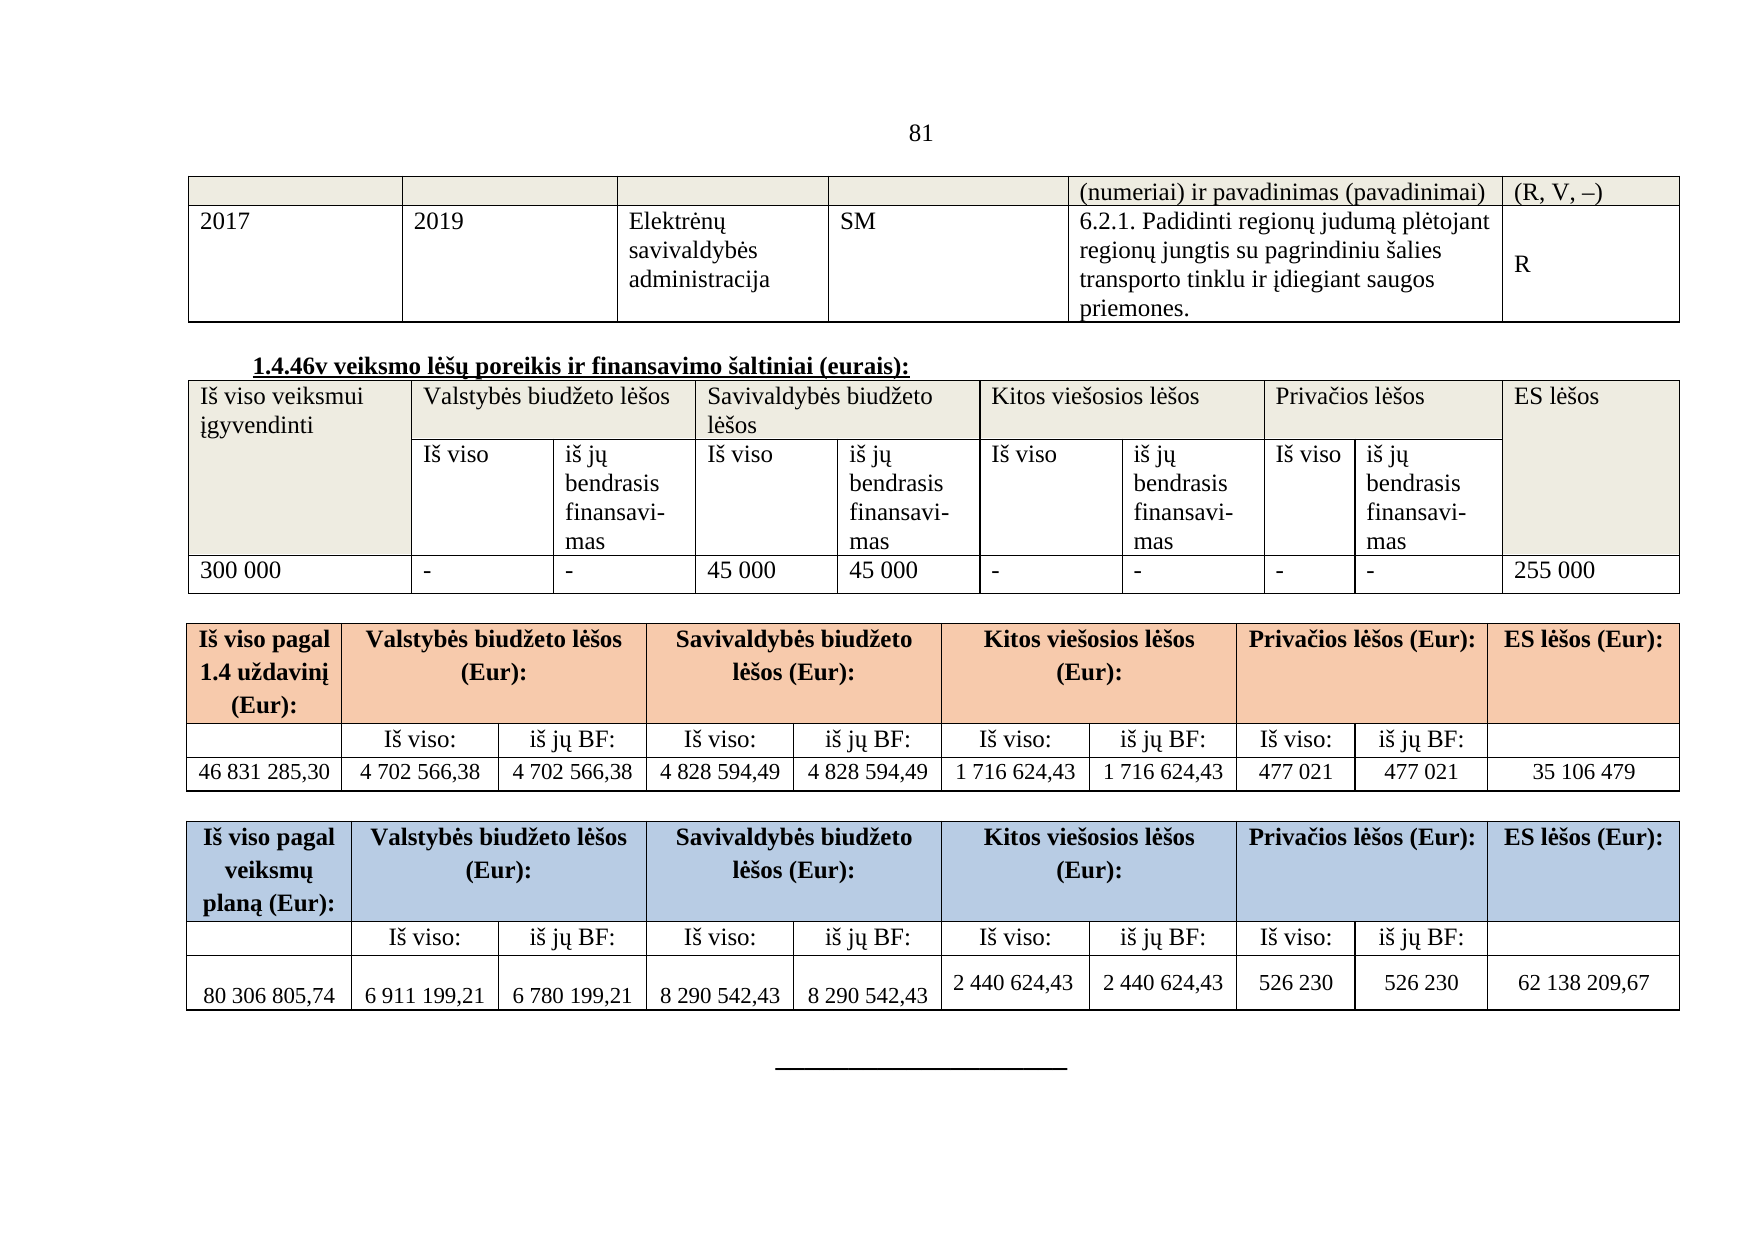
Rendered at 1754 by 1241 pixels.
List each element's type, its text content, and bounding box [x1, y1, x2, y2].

table_cell 4 702 566,38 [499, 758, 646, 790]
table_cell SM [829, 206, 1068, 321]
table_header Privačios lėšos (Eur): [1237, 624, 1487, 723]
table_cell - [1356, 556, 1502, 593]
table_cell 80 306 805,74 [187, 956, 351, 1008]
table_cell 6 911 199,21 [352, 956, 498, 1008]
table_cell 6.2.1. Padidinti regionų judumą plėtojant regionų jungtis su pagrindiniu šalies transporto tinklu ir įdiegiant saugos priemones. [1069, 206, 1502, 321]
table_cell 46 831 285,30 [187, 758, 341, 790]
table_cell iš jų BF: [499, 922, 646, 955]
table_header Iš viso veiksmui įgyvendinti [189, 381, 411, 554]
table_header Kitos viešosios lėšos [981, 381, 1264, 438]
table_header Savivaldybės biudžeto lėšos (Eur): [647, 822, 941, 921]
table_header [403, 177, 617, 205]
table_cell 4 702 566,38 [342, 758, 498, 790]
table_cell 300 000 [189, 556, 411, 593]
table_header Privačios lėšos (Eur): [1237, 822, 1487, 921]
table_cell 2 440 624,43 [1090, 956, 1236, 1008]
table_cell Iš viso: [342, 724, 498, 757]
table_cell 6 780 199,21 [499, 956, 646, 1008]
table_header Savivaldybės biudžeto lėšos [696, 381, 979, 438]
table_cell iš jų BF: [794, 922, 941, 955]
table_cell iš jų BF: [1090, 922, 1236, 955]
table_cell iš jų bendrasis finansavi- mas [1123, 440, 1264, 554]
table_header [189, 177, 402, 205]
table_header Privačios lėšos [1265, 381, 1502, 438]
table_header [829, 177, 1068, 205]
table_cell 526 230 [1237, 956, 1354, 1008]
table_cell 35 106 479 [1488, 758, 1679, 790]
table_cell 4 828 594,49 [647, 758, 793, 790]
table_cell Iš viso: [942, 724, 1089, 757]
table_cell iš jų BF: [1356, 922, 1487, 955]
table_cell 526 230 [1356, 956, 1487, 1008]
table_cell - [412, 556, 553, 593]
table_cell iš jų BF: [499, 724, 646, 757]
table_cell 45 000 [696, 556, 837, 593]
table_cell Iš viso: [1237, 724, 1354, 757]
table_cell Iš viso [696, 440, 837, 554]
table_cell [187, 724, 341, 757]
table_header (R, V, –) [1503, 177, 1679, 205]
table_cell iš jų bendrasis finansavi- mas [1356, 440, 1502, 554]
table_cell R [1503, 206, 1679, 321]
table_cell iš jų BF: [1090, 724, 1236, 757]
table_cell - [554, 556, 695, 593]
table_cell 8 290 542,43 [647, 956, 793, 1008]
table_header Kitos viešosios lėšos (Eur): [942, 624, 1236, 723]
table_cell 8 290 542,43 [794, 956, 941, 1008]
table_cell Iš viso [981, 440, 1122, 554]
table_header Iš viso pagal veiksmų planą (Eur): [187, 822, 351, 921]
table_header (numeriai) ir pavadinimas (pavadinimai) [1069, 177, 1502, 205]
table_cell - [1265, 556, 1354, 593]
table_cell [1488, 724, 1679, 757]
table_cell iš jų bendrasis finansavi- mas [554, 440, 695, 554]
table_cell Iš viso: [647, 922, 793, 955]
table_cell Iš viso: [942, 922, 1089, 955]
table_cell Iš viso: [1237, 922, 1354, 955]
table_cell 1 716 624,43 [942, 758, 1089, 790]
table_cell iš jų BF: [794, 724, 941, 757]
table_cell Iš viso: [352, 922, 498, 955]
table_cell 477 021 [1356, 758, 1487, 790]
table_cell 2019 [403, 206, 617, 321]
table_cell 477 021 [1237, 758, 1354, 790]
table_cell Iš viso [412, 440, 553, 554]
table_cell iš jų bendrasis finansavi- mas [838, 440, 979, 554]
table_cell Iš viso: [647, 724, 793, 757]
text ____________________ [177, 1039, 1665, 1073]
table_header ES lėšos (Eur): [1488, 624, 1679, 723]
table_cell 255 000 [1503, 556, 1679, 593]
table_cell iš jų BF: [1356, 724, 1487, 757]
table_cell [187, 922, 351, 955]
table_cell 62 138 209,67 [1488, 956, 1679, 1008]
table_cell - [1123, 556, 1264, 593]
table_header ES lėšos [1503, 381, 1679, 554]
table_cell 45 000 [838, 556, 979, 593]
table_cell 1 716 624,43 [1090, 758, 1236, 790]
table_header [618, 177, 828, 205]
table_cell 4 828 594,49 [794, 758, 941, 790]
table_cell Elektrėnų savivaldybės administracija [618, 206, 828, 321]
table_header Valstybės biudžeto lėšos (Eur): [352, 822, 646, 921]
table_cell Iš viso [1265, 440, 1354, 554]
table_header Valstybės biudžeto lėšos (Eur): [342, 624, 646, 723]
table_header ES lėšos (Eur): [1488, 822, 1679, 921]
table_cell 2017 [189, 206, 402, 321]
table_header Savivaldybės biudžeto lėšos (Eur): [647, 624, 941, 723]
table_cell - [981, 556, 1122, 593]
table_cell 2 440 624,43 [942, 956, 1089, 1008]
table_header Valstybės biudžeto lėšos [412, 381, 695, 438]
table_header Iš viso pagal 1.4 uždavinį (Eur): [187, 624, 341, 723]
text 1.4.46v veiksmo lėšų poreikis ir finansavimo šaltiniai (eurais): [177, 351, 1665, 380]
table_cell [1488, 922, 1679, 955]
table_header Kitos viešosios lėšos (Eur): [942, 822, 1236, 921]
